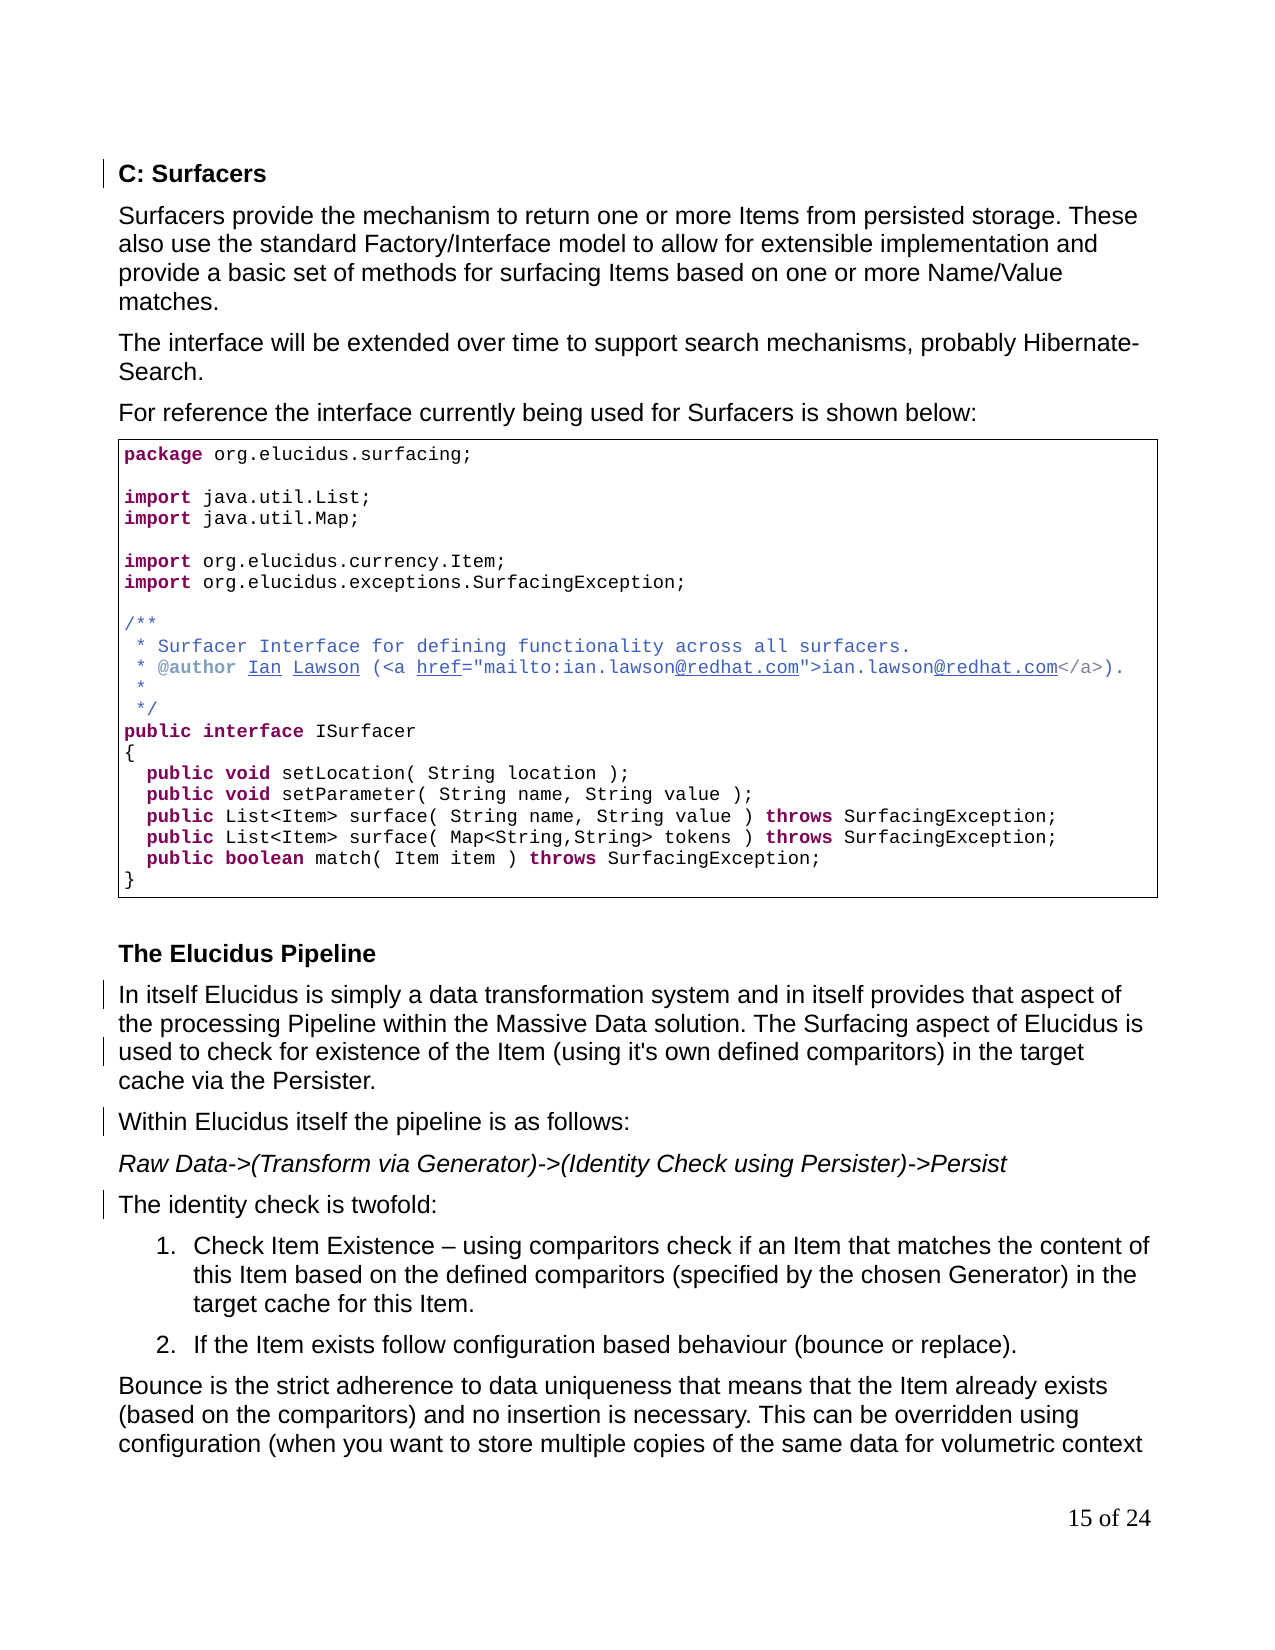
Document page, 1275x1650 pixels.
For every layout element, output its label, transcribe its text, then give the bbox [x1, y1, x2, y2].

text Bounce is the strict adherence to data uniqueness that means that the Item already exists (based on the comparitors) and no insertion is necessary. This can be overridden using configuration (when you want to store multiple copies of the same data for volumetric context [118, 1371, 1157, 1457]
text The identity check is twofold: [118, 1190, 1157, 1218]
text The Elucidus Pipeline [118, 938, 1157, 967]
text C: Surfacers [118, 159, 1157, 188]
list Check Item Existence – using comparitors check if an Item that matches the content of this Item based on the defined comparitors (specified by the chosen Generator) in the target cache for this Item. [156, 1231, 1157, 1317]
table_header package org.elucidus.surfacing; import java.util.List; import java.util.Map; import org.elucidus.currency.Item; import org.elucidus.exceptions.SurfacingException; /** * Surfacer Interface for defining functionality across all surfacers. * @author Ian Lawson (<a href="mailto:ian.lawson@redhat.com">ian.lawson@redhat.com</a>). * */ public interface ISurfacer { public void setLocation( String location ); public void setParameter( String name, String value ); public List<Item> surface( String name, String value ) throws SurfacingException; public List<Item> surface( Map<String,String> tokens ) throws SurfacingException; public boolean match( Item item ) throws SurfacingException; } [119, 440, 1157, 897]
text Within Elucidus itself the pipeline is as follows: [118, 1107, 1157, 1136]
text For reference the interface currently being used for Surfacers is shown below: [118, 398, 1157, 427]
text In itself Elucidus is simply a data transformation system and in itself provides that aspect of the processing Pipeline within the Massive Data solution. The Surfacing aspect of Elucidus is used to check for existence of the Item (using it's own defined comparitors) in the target cache via the Persister. [118, 980, 1157, 1095]
list If the Item exists follow configuration based behaviour (bounce or replace). [156, 1330, 1157, 1358]
text Raw Data->(Transform via Generator)->(Identity Check using Persister)->Persist [118, 1148, 1157, 1177]
text Surfacers provide the mechanism to return one or more Items from persisted storage. These also use the standard Factory/Interface model to allow for extensible implementation and provide a basic set of methods for surfacing Items based on one or more Name/Value matches. [118, 201, 1157, 316]
text The interface will be extended over time to support search mechanisms, probably Hibernate-Search. [118, 328, 1157, 386]
